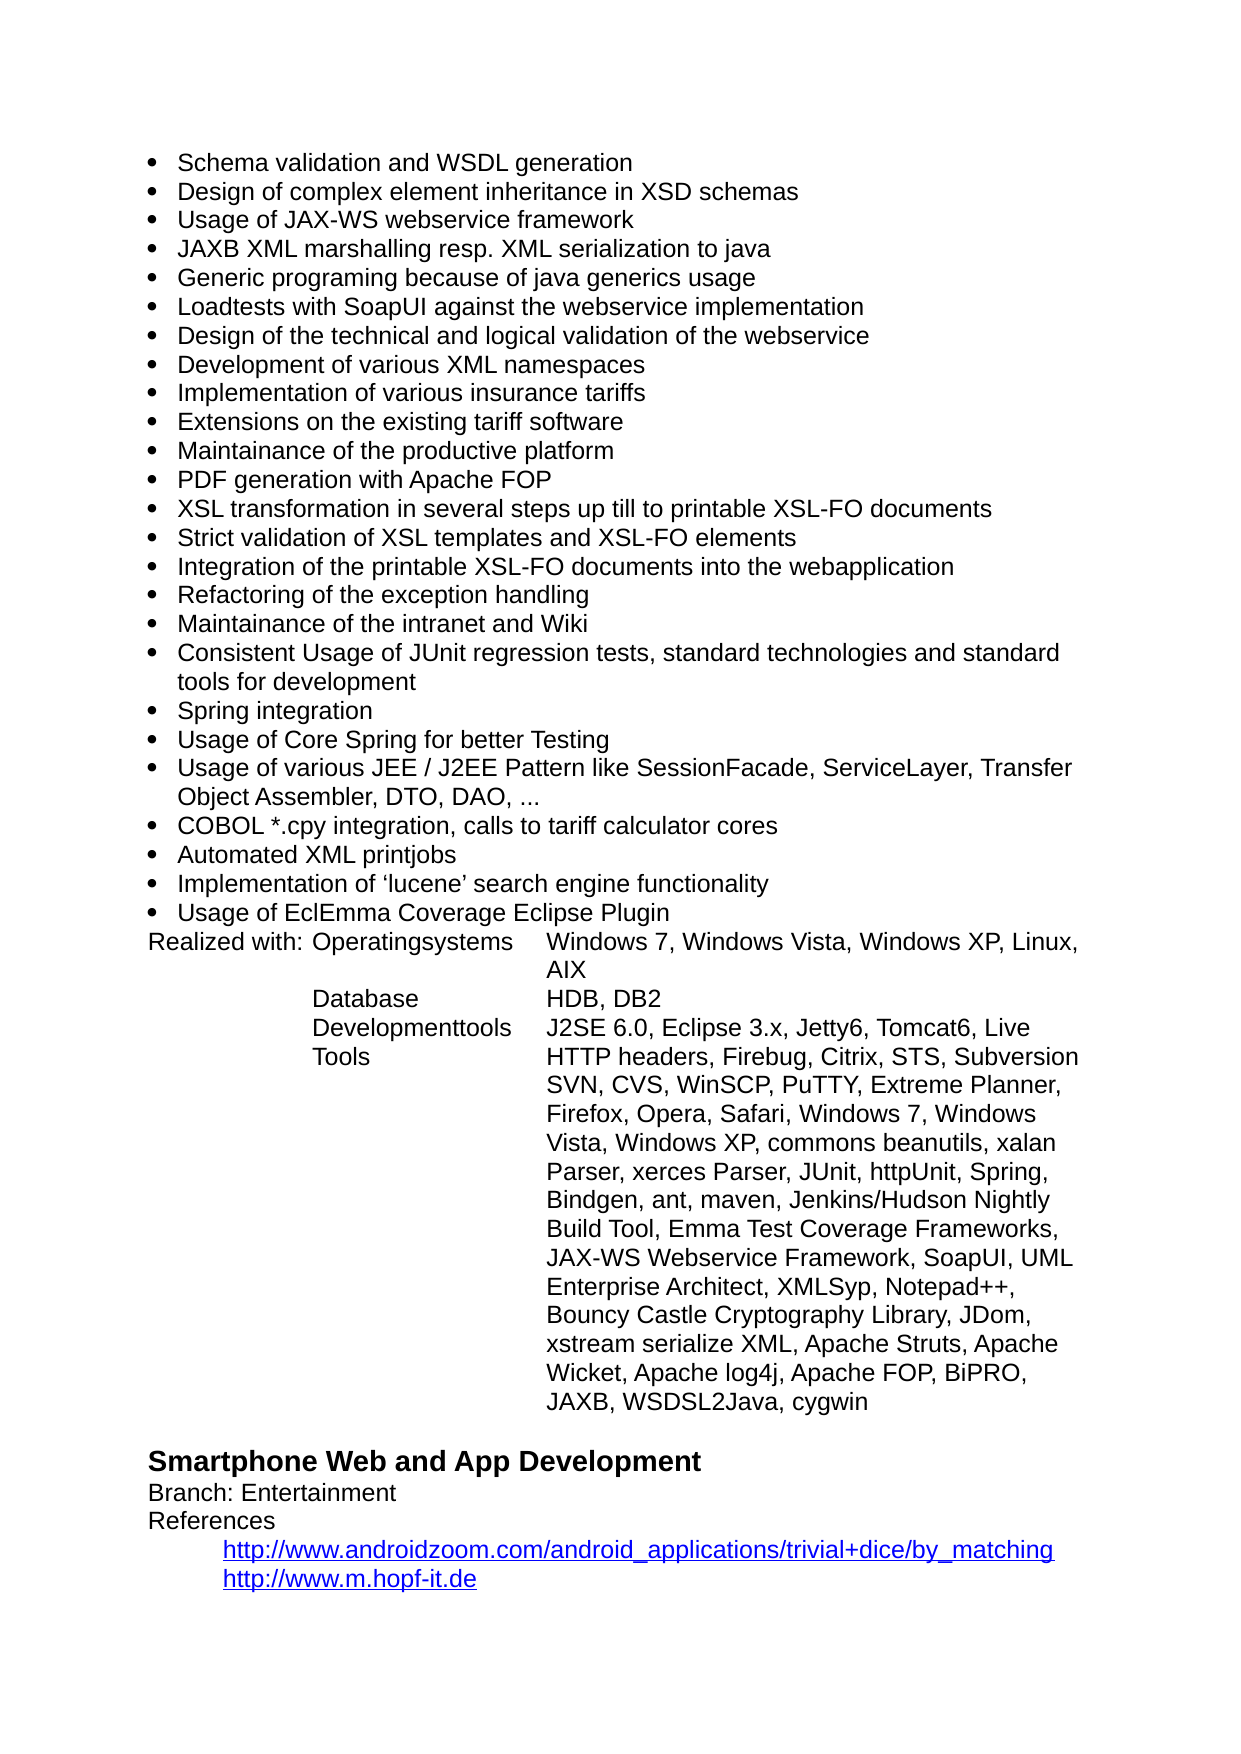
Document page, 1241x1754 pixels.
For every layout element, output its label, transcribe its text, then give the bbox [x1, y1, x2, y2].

table_header Windows 7, Windows Vista, Windows XP, Linux, AIX [543, 926, 1089, 984]
list Refactoring of the exception handling [148, 580, 1104, 609]
list Usage of EclEmma Coverage Eclipse Plugin [148, 898, 1104, 926]
text http://www.m.hopf-it.de [148, 1564, 1104, 1592]
list Usage of Core Spring for better Testing [148, 724, 1104, 753]
table_header Realized with: [145, 926, 309, 984]
list Implementation of ‘lucene’ search engine functionality [148, 869, 1104, 898]
list Generic programing because of java generics usage [148, 263, 1104, 292]
list Usage of JAX-WS webservice framework [148, 205, 1104, 234]
table_cell Database [309, 984, 543, 1013]
table_cell J2SE 6.0, Eclipse 3.x, Jetty6, Tomcat6, Live HTTP headers, Firebug, Citrix, STS, Subversion SVN, CVS, WinSCP, PuTTY, Extreme Planner, Firefox, Opera, Safari, Windows 7, Windows Vista, Windows XP, commons beanutils, xalan Parser, xerces Parser, JUnit, httpUnit, Spring, Bindgen, ant, maven, Jenkins/Hudson Nightly Build Tool, Emma Test Coverage Frameworks, JAX-WS Webservice Framework, SoapUI, UML Enterprise Architect, XMLSyp, Notepad++, Bouncy Castle Cryptography Library, JDom, xstream serialize XML, Apache Struts, Apache Wicket, Apache log4j, Apache FOP, BiPRO, JAXB, WSDSL2Java, cygwin [543, 1013, 1089, 1415]
list COBOL *.cpy integration, calls to tariff calculator cores [148, 811, 1104, 840]
list Maintainance of the productive platform [148, 436, 1104, 465]
list Spring integration [148, 696, 1104, 724]
table_cell HDB, DB2 [543, 984, 1089, 1013]
list XSL transformation in several steps up till to printable XSL-FO documents [148, 494, 1104, 523]
list Maintainance of the intranet and Wiki [148, 609, 1104, 638]
text References http://www.androidzoom.com/android_applications/trivial+dice/by_matching [148, 1506, 1104, 1564]
table_cell Developmenttools Tools [309, 1013, 543, 1415]
table_header Operatingsystems [309, 926, 543, 984]
list JAXB XML marshalling resp. XML serialization to java [148, 234, 1104, 263]
list Design of complex element inheritance in XSD schemas [148, 176, 1104, 205]
table_cell [145, 984, 309, 1013]
list Consistent Usage of JUnit regression tests, standard technologies and standard tools for development [148, 638, 1104, 696]
list PDF generation with Apache FOP [148, 465, 1104, 494]
text Smartphone Web and App Development [148, 1444, 1104, 1477]
list Usage of various JEE / J2EE Pattern like SessionFacade, ServiceLayer, Transfer Object Assembler, DTO, DAO, ... [148, 753, 1104, 811]
list Automated XML printjobs [148, 840, 1104, 869]
list Extensions on the existing tariff software [148, 407, 1104, 436]
list Schema validation and WSDL generation [148, 148, 1104, 176]
list Implementation of various insurance tariffs [148, 378, 1104, 407]
list Loadtests with SoapUI against the webservice implementation [148, 292, 1104, 321]
text Branch: Entertainment [148, 1477, 1104, 1506]
list Integration of the printable XSL-FO documents into the webapplication [148, 552, 1104, 580]
list Strict validation of XSL templates and XSL-FO elements [148, 523, 1104, 552]
list Design of the technical and logical validation of the webservice [148, 321, 1104, 349]
table_cell [145, 1013, 309, 1415]
list Development of various XML namespaces [148, 349, 1104, 378]
